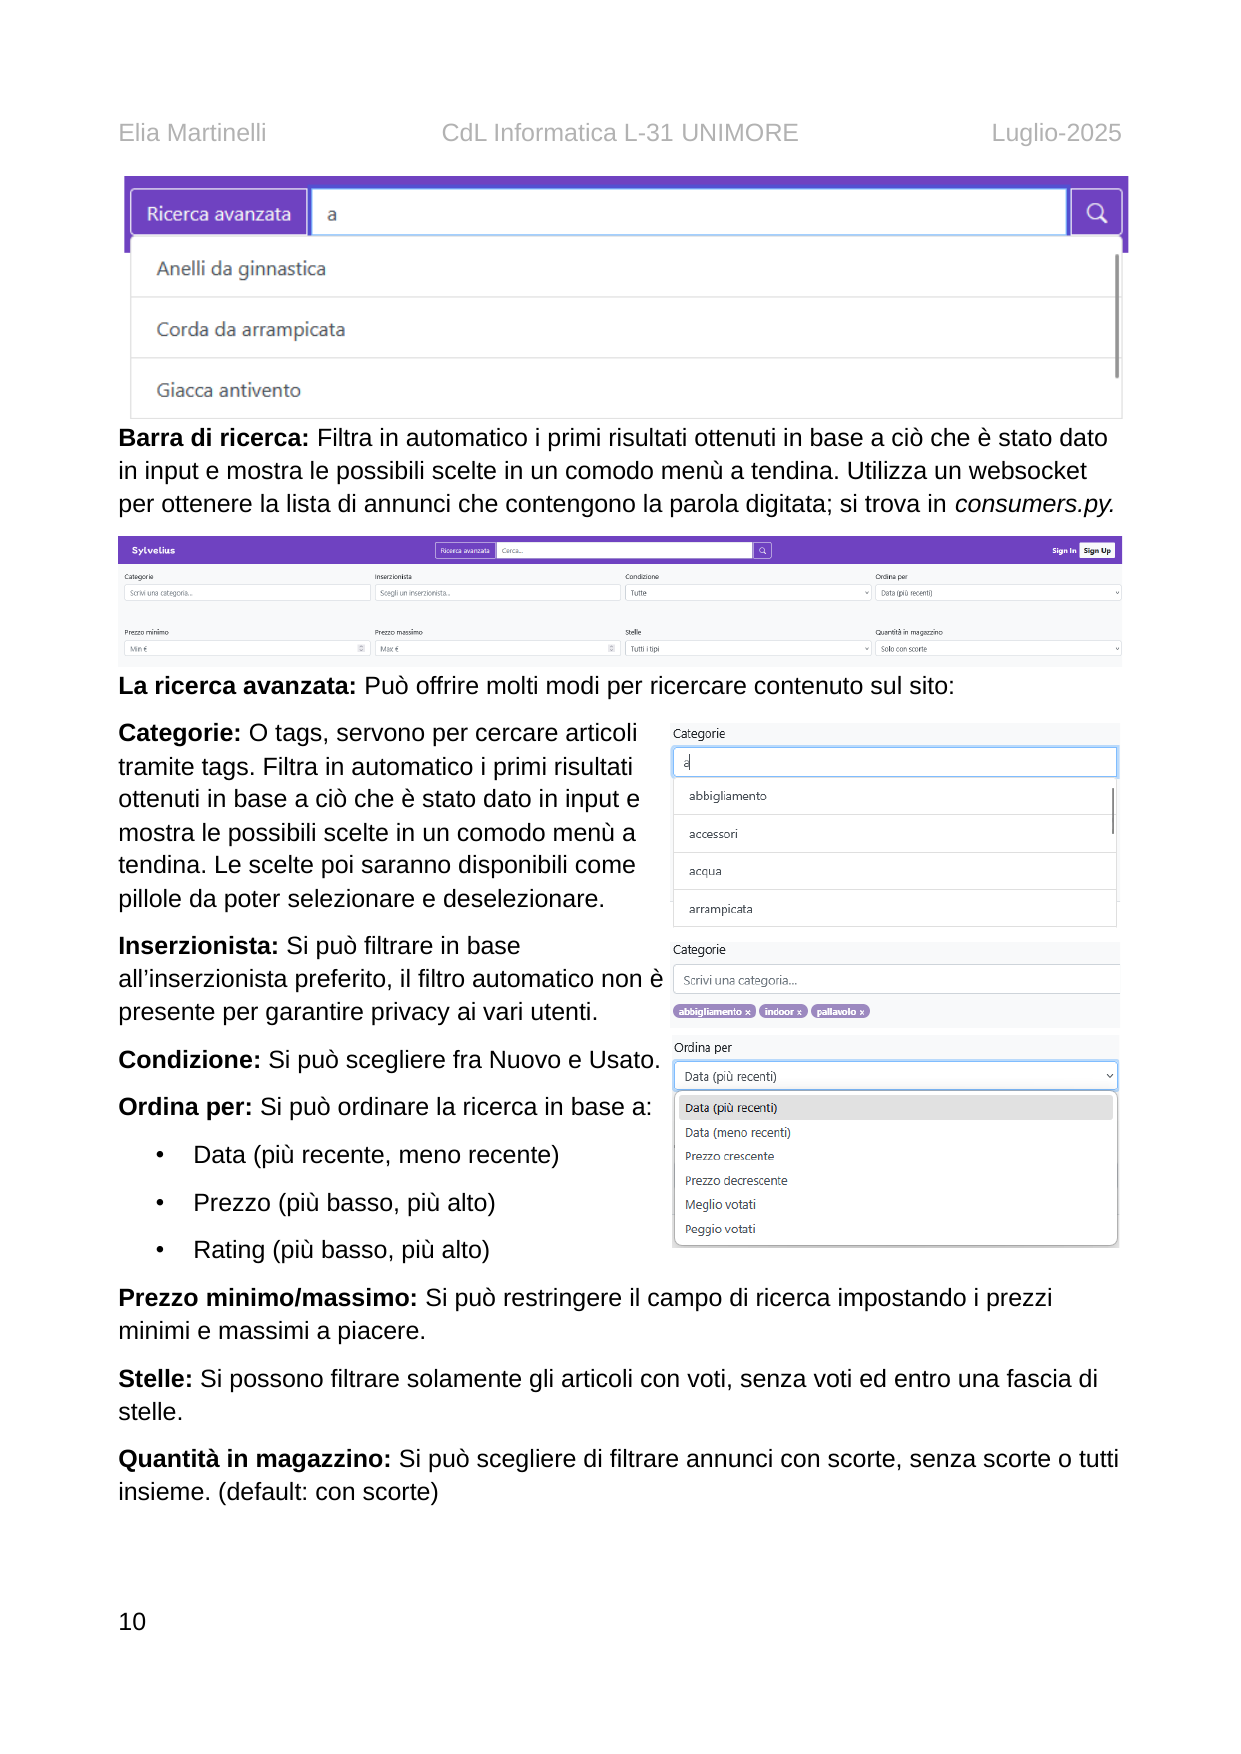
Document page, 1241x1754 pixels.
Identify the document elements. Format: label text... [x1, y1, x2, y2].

picture [124, 176, 1129, 419]
list Prezzo (più basso, più alto) [156, 1188, 672, 1217]
text Ordina per: Si può ordinare la ricerca in base a: [118, 1092, 672, 1121]
text Stelle: Si possono filtrare solamente gli articoli con voti, senza voti ed entro una fascia di stelle. [118, 1364, 1122, 1426]
text La ricerca avanzata: Può offrire molti modi per ricercare contenuto sul sito: [118, 667, 1122, 699]
picture [672, 1035, 1120, 1248]
list Data (più recente, meno recente) [156, 1140, 672, 1169]
text Categorie: O tags, servono per cercare articoli tramite tags. Filtra in automatico i primi risultati ottenuti in base a ciò che è stato dato in input e mostra le possibili scelte in un comodo menù a tendina. Le scelte poi saranno disponibili come pillole da poter selezionare e deselezionare. [118, 718, 1122, 912]
text Prezzo minimo/massimo: Si può restringere il campo di ricerca impostando i prezzi minimi e massimi a piacere. [118, 1283, 1122, 1345]
picture [670, 942, 1121, 1028]
list Rating (più basso, più alto) [156, 1235, 1122, 1264]
text Inserzionista: Si può filtrare in base all’inserzionista preferito, il filtro automatico non è presente per garantire privacy ai vari utenti. [118, 931, 1122, 1026]
text Quantità in magazzino: Si può scegliere di filtrare annunci con scorte, senza scorte o tutti insieme. (default: con scorte) [118, 1444, 1122, 1506]
picture [118, 536, 1123, 667]
picture [670, 723, 1121, 931]
text Condizione: Si può scegliere fra Nuovo e Usato. [118, 1045, 672, 1073]
text Barra di ricerca: Filtra in automatico i primi risultati ottenuti in base a ciò che è stato dato in input e mostra le possibili scelte in un comodo menù a tendina. Utilizza un websocket per ottenere la lista di annunci che contengono la parola digitata; si trova in consumers.py. [118, 419, 1122, 517]
